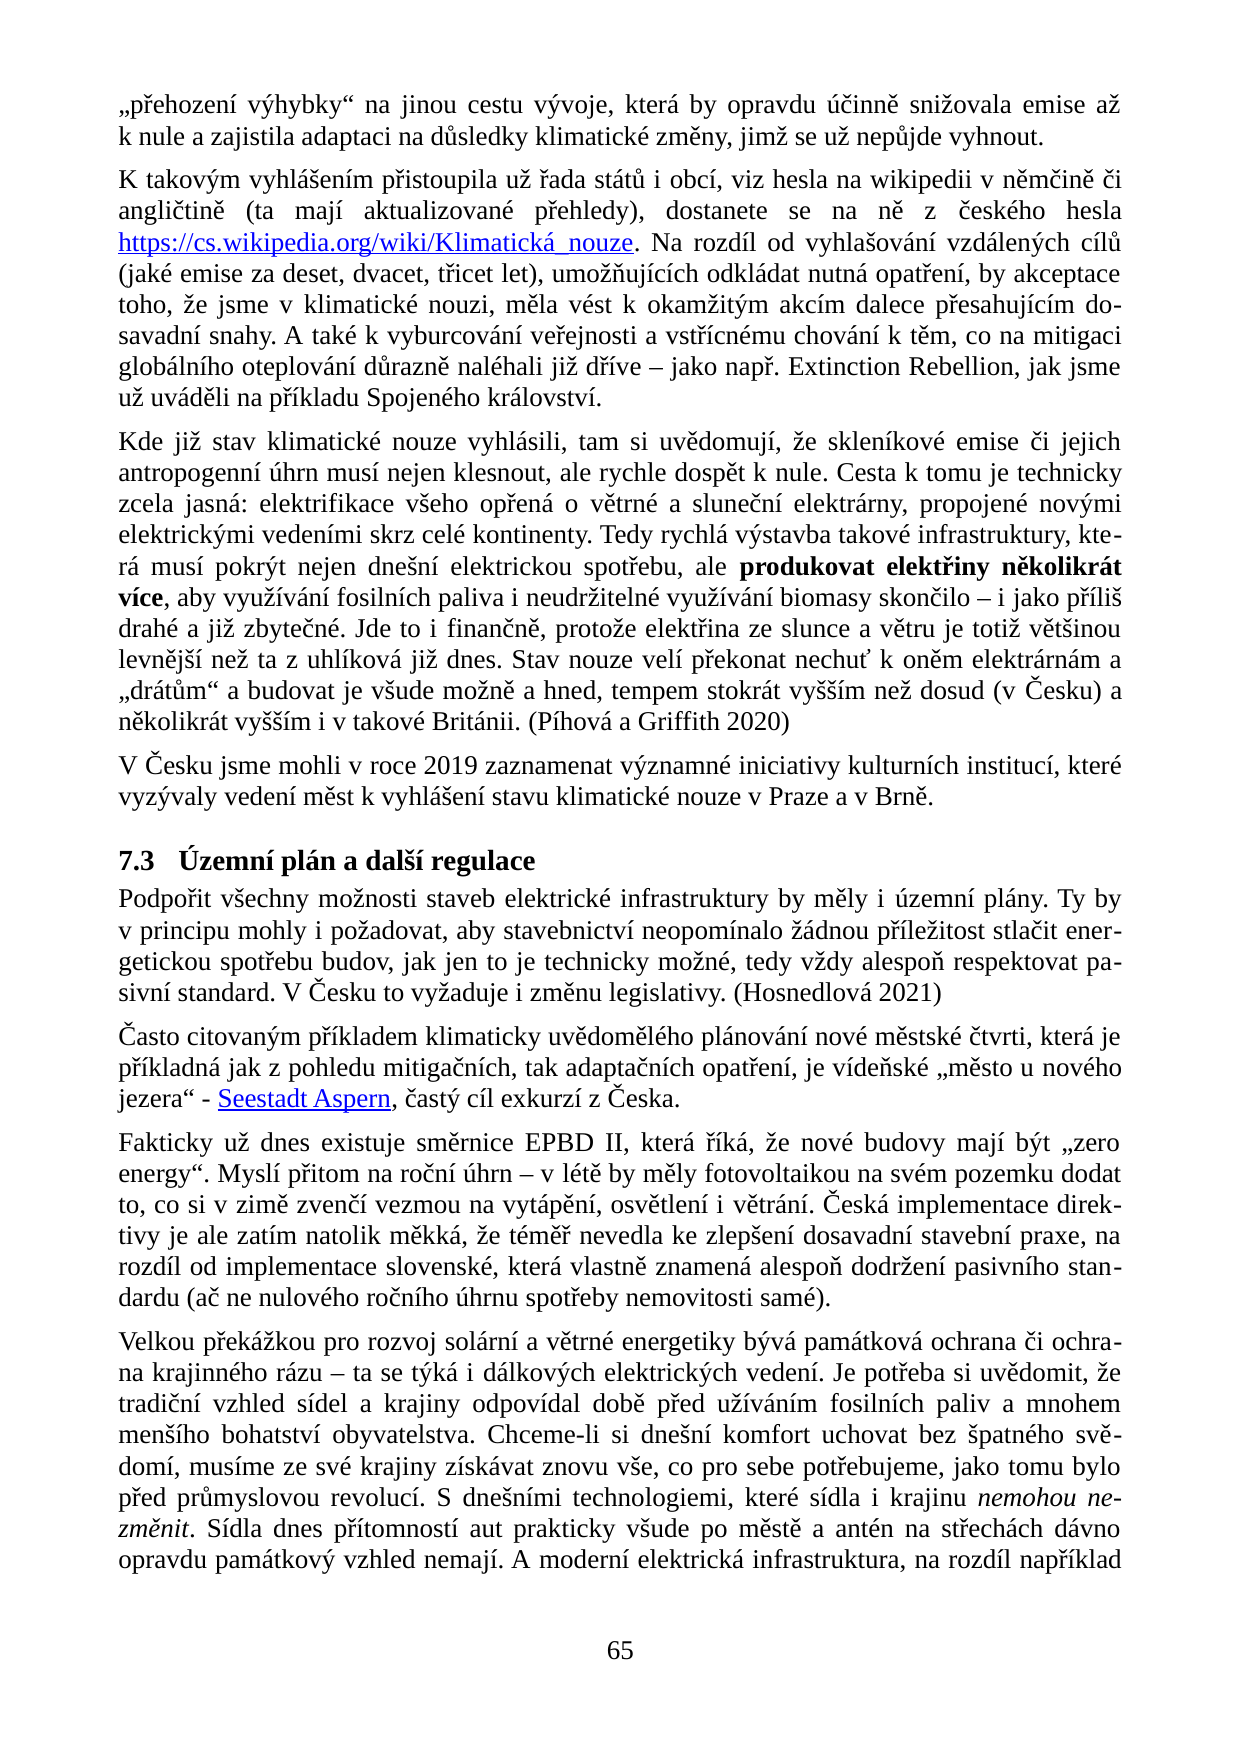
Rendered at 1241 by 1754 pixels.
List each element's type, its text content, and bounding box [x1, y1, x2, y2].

text Podpořit všechny možnosti staveb elektrické infrastruktury by měly i⁠ územní plány. Ty by v⁠ principu mohly i⁠ požadovat, aby stavebnictví neopomínalo žádnou příležitost stlačit ener­getickou spotřebu budov, jak jen to je technicky možné, tedy vždy alespoň respektovat pa­sivní standard. V⁠ Česku to vyžaduje i⁠ změnu legislativy. (Hosnedlová 2021) [118, 883, 1122, 1007]
text Často citovaným příkladem klimaticky uvědomělého plánování nové městské čtvrti, která je příkladná jak z⁠ pohledu mitigačních, tak adaptačních opatření, je vídeňské „město u⁠ nového jezera“ - Seestadt Aspern, častý cíl exkurzí z⁠ Česka. [118, 1020, 1122, 1113]
text Kde již stav klimatické nouze vyhlásili, tam si uvědomují, že skleníkové emise či jejich antropogenní úhrn musí nejen klesnout, ale rychle dospět k⁠ nule. Cesta k⁠ tomu je technicky zcela jasná: elektrifikace všeho opřená o⁠ větrné a sluneční elektrárny, propojené novými elektrickými vedeními skrz celé kontinenty. Tedy rychlá výstavba takové infrastruktury, kte­rá musí pokrýt nejen dnešní elektrickou spotřebu, ale produkovat elektřiny několikrát více, aby využívání fosilních paliva i⁠ neudržitelné využívání biomasy skončilo – i⁠ jako příliš drahé a již zbytečné. Jde to i⁠ finančně, protože elektřina ze slunce a větru je totiž většinou levnější než ta z⁠ uhlíková již dnes. Stav nouze velí překonat nechuť k⁠ oněm elektrárnám a „drátům“ a budovat je všude možně a hned, tempem stokrát vyšším než dosud (v⁠ Česku) a několikrát vyšším i⁠ v⁠ takové Británii. (Píhová a Griffith 2020) [118, 425, 1122, 736]
text „přehození výhybky“ na jinou cestu vývoje, která by opravdu účinně snižovala emise až k⁠ nule a zajistila adaptaci na důsledky klimatické změny, jimž se už nepůjde vyhnout. [118, 88, 1122, 151]
text V⁠ Česku jsme mohli v⁠ roce 2019 zaznamenat významné iniciativy kulturních institucí, které vyzývaly vedení měst k⁠ vyhlášení stavu klimatické nouze v⁠ Praze a v⁠ Brně. [118, 749, 1122, 811]
text Velkou překážkou pro rozvoj solární a větrné energetiky bývá památková ochrana či ochra­na krajinného rázu – ta se týká i⁠ dálkových elektrických vedení. Je potřeba si uvědomit, že tradiční vzhled sídel a krajiny odpovídal době před užíváním fosilních paliv a mnohem menšího bohatství obyvatelstva. Chceme-li si dnešní komfort uchovat bez špatného svě­domí, musíme ze své krajiny získávat znovu vše, co pro sebe potřebujeme, jako tomu bylo před průmyslovou revolucí. S⁠ dnešními technologiemi, které sídla i⁠ krajinu nemohou ne­změnit. Sídla dnes přítomností aut prakticky všude po městě a antén na střechách dávno opravdu památkový vzhled nemají. A⁠ moderní elektrická infrastruktura, na rozdíl například [118, 1325, 1122, 1574]
text K⁠ takovým vyhlášením přistoupila už řada států i⁠ obcí, viz hesla na wikipedii v⁠ němčině či angličtině (ta mají aktualizované přehledy), dostanete se na ně z⁠ českého hesla https://cs.wikipedia.org/wiki/Klimatická_nouze. Na rozdíl od vyhlašování vzdálených cílů (jaké emise za deset, dvacet, třicet let), umožňujících odkládat nutná opatření, by akceptace toho, že jsme v⁠ klimatické nouzi, měla vést k⁠ okamžitým akcím dalece přesahujícím do­savadní snahy. A⁠ také k⁠ vyburcování veřejnosti a vstřícnému chování k⁠ těm, co na mitigaci globálního oteplování důrazně naléhali již dříve – jako např. Extinction Rebellion, jak jsme už uváděli na příkladu Spojeného království. [118, 163, 1122, 412]
subtitle Územní plán a další regulace [118, 843, 1122, 876]
text Fakticky už dnes existuje směrnice EPBD II, která říká, že nové budovy mají být „zero energy“. Myslí přitom na roční úhrn – v⁠ létě by měly fotovoltaikou na svém pozemku dodat to, co si v⁠ zimě zvenčí vezmou na vytápění, osvětlení i⁠ větrání. Česká implementace direk­tivy je ale zatím natolik měkká, že téměř nevedla ke zlepšení dosavadní stavební praxe, na rozdíl od implementace slovenské, která vlastně znamená alespoň dodržení pasivního stan­dardu (ač ne nulového ročního úhrnu spotřeby nemovitosti samé). [118, 1126, 1122, 1312]
